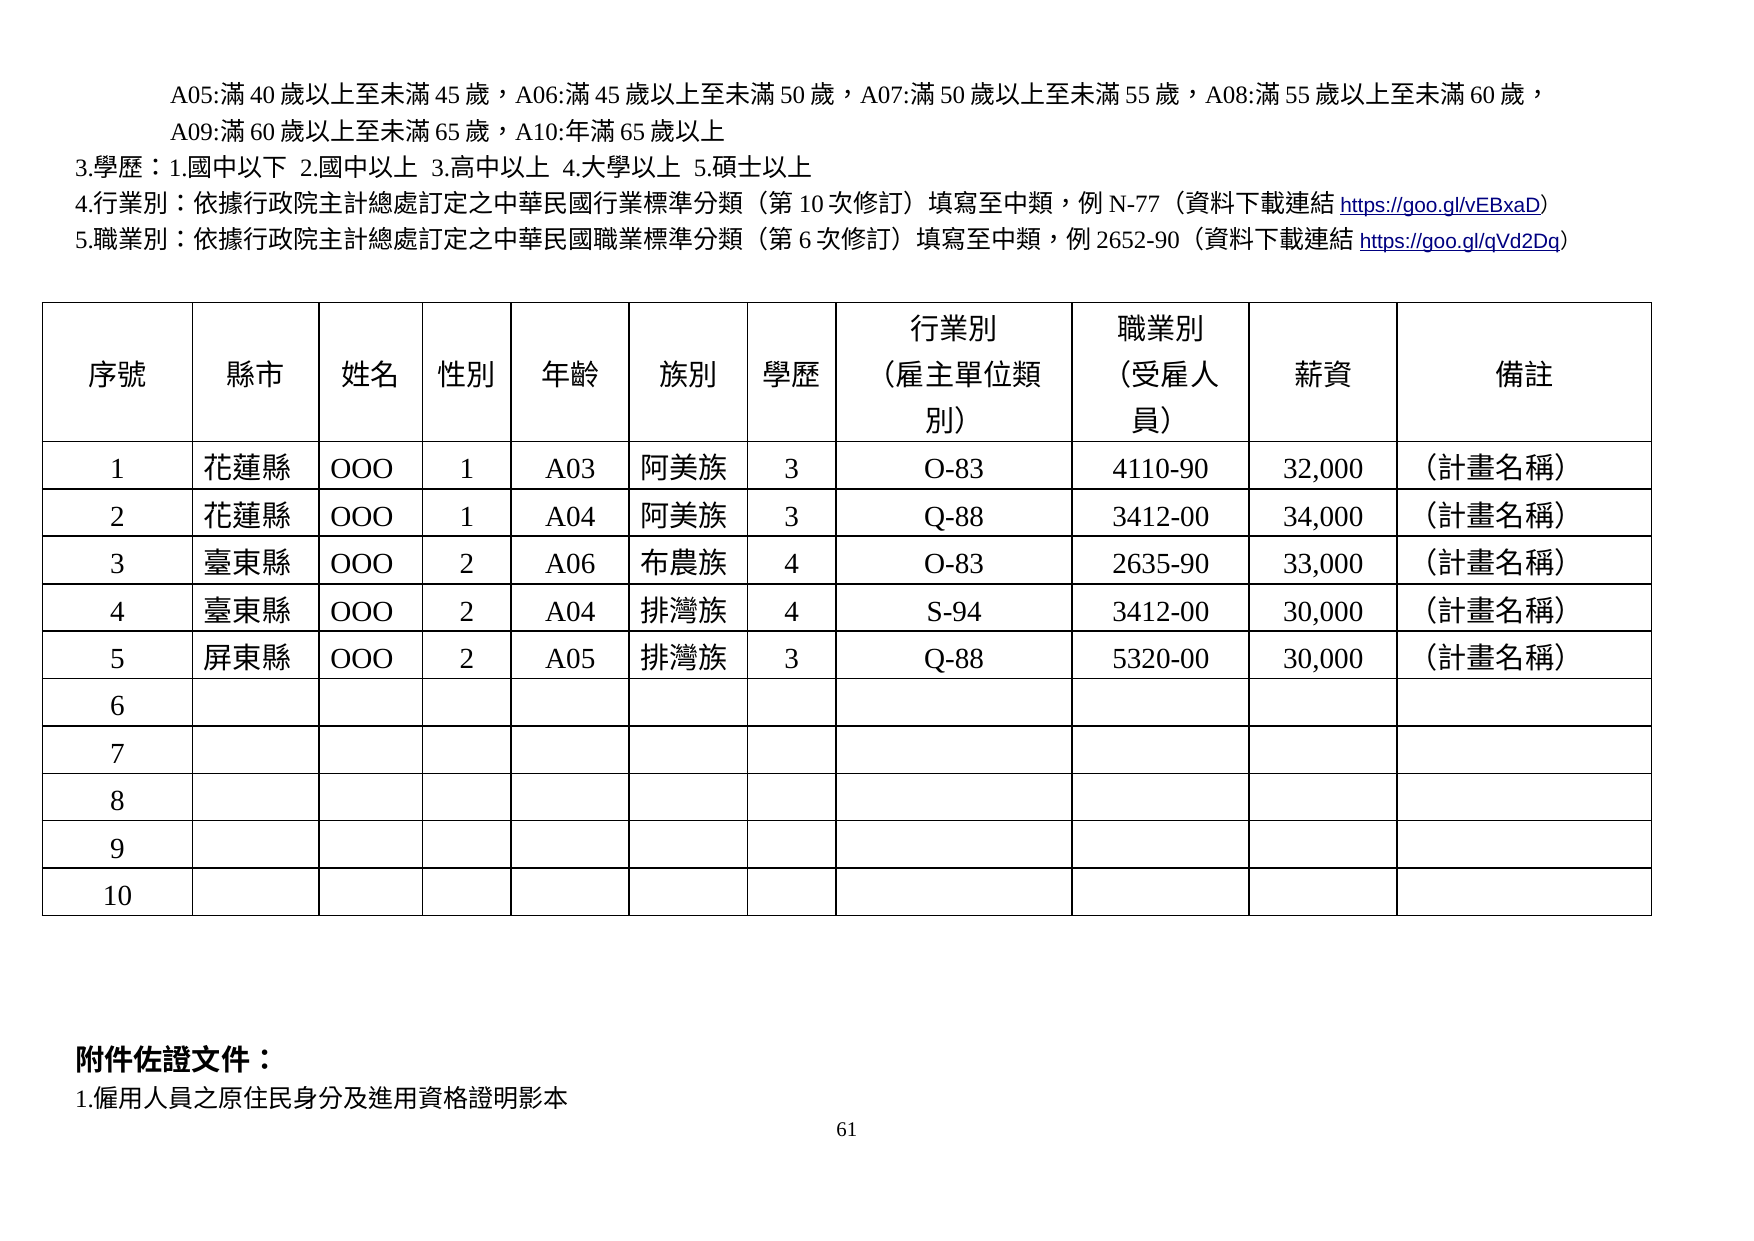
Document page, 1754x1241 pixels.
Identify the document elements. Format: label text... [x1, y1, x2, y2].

table_cell 花蓮縣 [193, 442, 318, 488]
text A05:滿40歲以上至未滿45歲，A06:滿45歲以上至未滿50歲，A07:滿50歲以上至未滿55歲，A08:滿55歲以上至未滿60歲， [163, 75, 1618, 111]
table_cell [630, 727, 747, 772]
table_cell [320, 679, 422, 725]
table_cell 3 [748, 442, 835, 488]
table_cell O-83 [837, 537, 1071, 583]
table_cell [320, 869, 422, 914]
table_header 性別 [423, 303, 510, 441]
table_header 學歷 [748, 303, 835, 441]
table_cell [1250, 727, 1396, 772]
table_header 姓名 [320, 303, 422, 441]
table_cell [193, 727, 318, 772]
table_cell [320, 774, 422, 820]
table_cell 2635-90 [1073, 537, 1248, 583]
table_cell （計畫名稱） [1398, 537, 1651, 583]
table_cell [748, 679, 835, 725]
table_cell A06 [512, 537, 628, 583]
table_cell [512, 679, 628, 725]
table_cell 1 [423, 442, 510, 488]
table_cell [512, 821, 628, 867]
table_cell S-94 [837, 585, 1071, 630]
table_cell [512, 869, 628, 914]
table_cell 3412-00 [1073, 585, 1248, 630]
table_cell [630, 774, 747, 820]
table_cell 30,000 [1250, 585, 1396, 630]
table_cell [423, 774, 510, 820]
table_cell [423, 821, 510, 867]
table_cell 3412-00 [1073, 490, 1248, 535]
text 5.職業別：依據行政院主計總處訂定之中華民國職業標準分類（第6次修訂）填寫至中類，例2652-90（資料下載連結https://goo.gl/qVd2Dq） [75, 220, 1618, 256]
table_cell 排灣族 [630, 585, 747, 630]
table_cell （計畫名稱） [1398, 490, 1651, 535]
table_cell 7 [43, 727, 192, 772]
table_cell [1073, 679, 1248, 725]
table_cell 1 [43, 442, 192, 488]
table_cell [320, 727, 422, 772]
table_cell 屏東縣 [193, 632, 318, 678]
table_cell Q-88 [837, 490, 1071, 535]
table_header 族別 [630, 303, 747, 441]
table_header 序號 [43, 303, 192, 441]
table_cell 布農族 [630, 537, 747, 583]
table_cell 阿美族 [630, 442, 747, 488]
table_cell 4 [43, 585, 192, 630]
table_cell [630, 679, 747, 725]
table_cell [1398, 679, 1651, 725]
table_cell [837, 679, 1071, 725]
table_cell [837, 727, 1071, 772]
table_cell OOO [320, 490, 422, 535]
table_cell 2 [423, 585, 510, 630]
table_cell （計畫名稱） [1398, 632, 1651, 678]
table_cell 1 [423, 490, 510, 535]
table_cell A04 [512, 490, 628, 535]
table_cell [1398, 774, 1651, 820]
table_header 備註 [1398, 303, 1651, 441]
table_cell 4110-90 [1073, 442, 1248, 488]
table_cell 9 [43, 821, 192, 867]
table_cell OOO [320, 632, 422, 678]
table_cell [1398, 869, 1651, 914]
table_cell [1398, 727, 1651, 772]
table_cell A03 [512, 442, 628, 488]
table_header 縣市 [193, 303, 318, 441]
table_cell 33,000 [1250, 537, 1396, 583]
table_cell [1250, 869, 1396, 914]
table_cell 花蓮縣 [193, 490, 318, 535]
table_cell 30,000 [1250, 632, 1396, 678]
table_cell 3 [748, 490, 835, 535]
table_cell [193, 679, 318, 725]
table_cell OOO [320, 585, 422, 630]
table_header 薪資 [1250, 303, 1396, 441]
table_cell [1073, 774, 1248, 820]
table_cell （計畫名稱） [1398, 585, 1651, 630]
table_cell 2 [423, 537, 510, 583]
table_cell 3 [43, 537, 192, 583]
table_cell OOO [320, 442, 422, 488]
table_header 年齡 [512, 303, 628, 441]
table_cell [193, 821, 318, 867]
table_cell O-83 [837, 442, 1071, 488]
table_cell 5 [43, 632, 192, 678]
table_cell 3 [748, 632, 835, 678]
text 4.行業別：依據行政院主計總處訂定之中華民國行業標準分類（第10次修訂）填寫至中類，例N-77（資料下載連結https://goo.gl/vEBxaD） [75, 184, 1618, 220]
table_header 職業別 （受雇人員） [1073, 303, 1248, 441]
table_cell （計畫名稱） [1398, 442, 1651, 488]
table_cell [1073, 821, 1248, 867]
table_cell OOO [320, 537, 422, 583]
table_cell 2 [423, 632, 510, 678]
table_cell [630, 869, 747, 914]
table_cell [193, 869, 318, 914]
table_cell 5320-00 [1073, 632, 1248, 678]
table_cell A05 [512, 632, 628, 678]
table_cell [748, 727, 835, 772]
table_cell 阿美族 [630, 490, 747, 535]
table_cell 排灣族 [630, 632, 747, 678]
table_cell [1073, 869, 1248, 914]
table_cell 4 [748, 537, 835, 583]
table_cell 臺東縣 [193, 585, 318, 630]
table_cell [837, 821, 1071, 867]
table_cell [423, 727, 510, 772]
table_cell 34,000 [1250, 490, 1396, 535]
table_cell [193, 774, 318, 820]
table_cell [748, 869, 835, 914]
table_cell [1250, 679, 1396, 725]
text 3.學歷：1.國中以下 2.國中以上 3.高中以上 4.大學以上 5.碩士以上 [75, 147, 1618, 184]
table_cell 32,000 [1250, 442, 1396, 488]
table_cell Q-88 [837, 632, 1071, 678]
table_cell [423, 869, 510, 914]
table_header 行業別 （雇主單位類別） [837, 303, 1071, 441]
table_cell [1250, 821, 1396, 867]
text A09:滿60歲以上至未滿65歲，A10:年滿65歲以上 [163, 111, 1618, 147]
table_cell 2 [43, 490, 192, 535]
table_cell [1073, 727, 1248, 772]
table_cell [512, 774, 628, 820]
table_cell [837, 869, 1071, 914]
table_cell [837, 774, 1071, 820]
table_cell 8 [43, 774, 192, 820]
table_cell [512, 727, 628, 772]
table_cell 臺東縣 [193, 537, 318, 583]
table_cell [748, 774, 835, 820]
text 1.僱用人員之原住民身分及進用資格證明影本 [75, 1079, 1618, 1115]
table_cell [423, 679, 510, 725]
table_cell [630, 821, 747, 867]
table_cell A04 [512, 585, 628, 630]
text 附件佐證文件： [75, 1037, 1618, 1079]
table_cell 6 [43, 679, 192, 725]
table_cell 4 [748, 585, 835, 630]
table_cell [320, 821, 422, 867]
table_cell 10 [43, 869, 192, 914]
table_cell [1398, 821, 1651, 867]
table_cell [1250, 774, 1396, 820]
table_cell [748, 821, 835, 867]
